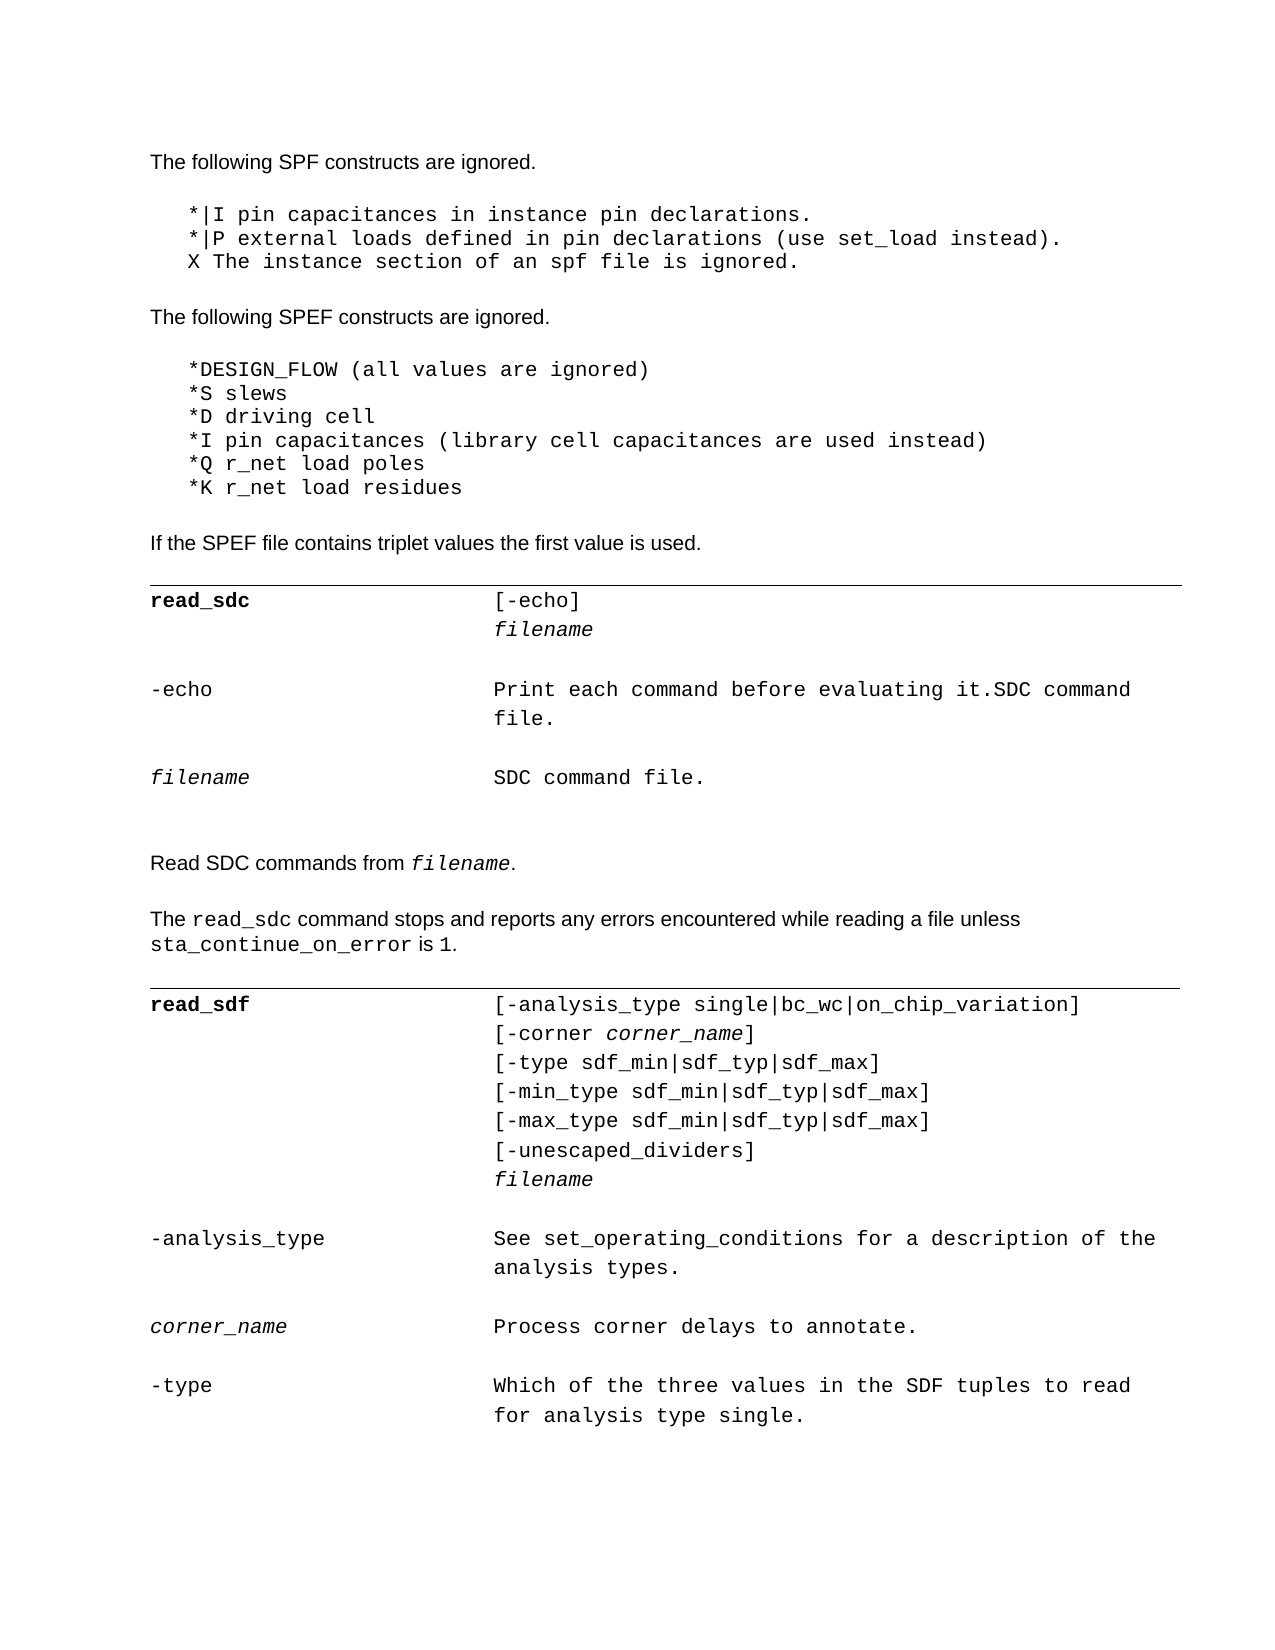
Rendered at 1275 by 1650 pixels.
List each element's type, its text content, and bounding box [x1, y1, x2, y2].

table_cell SDC command file. [493, 761, 1182, 821]
table_cell corner_name [150, 1311, 493, 1370]
table_cell See set_operating_conditions for a description of the analysis types. [493, 1223, 1180, 1311]
text The following SPF constructs are ignored. [150, 150, 1180, 174]
table_header [-echo] filename [493, 586, 1182, 673]
table_cell filename [150, 761, 493, 821]
table_cell -analysis_type [150, 1223, 493, 1311]
table_header read_sdc [150, 586, 493, 673]
text *|I pin capacitances in instance pin declarations. *|P external loads defined in pin declarations (use set_load instead). X The instance section of an spf file is ignored. [187, 204, 1180, 275]
table_cell Print each command before evaluating it.SDC command file. [493, 673, 1182, 761]
table_cell Which of the three values in the SDF tuples to read for analysis type single. [493, 1370, 1180, 1458]
text The read_sdc command stops and reports any errors encountered while reading a file unless sta_continue_on_error is 1. [150, 906, 1180, 958]
table_header read_sdf [150, 989, 493, 1222]
text Read SDC commands from filename. [150, 851, 1180, 876]
table_cell Process corner delays to annotate. [493, 1311, 1180, 1370]
table_cell -echo [150, 673, 493, 761]
text *DESIGN_FLOW (all values are ignored) *S slews *D driving cell *I pin capacitances (library cell capacitances are used instead) *Q r_net load poles *K r_net load residues [187, 359, 1180, 501]
table_header [-analysis_type single|bc_wc|on_chip_variation] [-corner corner_name] [-type sdf_min|sdf_typ|sdf_max] [-min_type sdf_min|sdf_typ|sdf_max] [-max_type sdf_min|sdf_typ|sdf_max] [-unescaped_dividers] filename [493, 989, 1180, 1222]
table_cell -type [150, 1370, 493, 1458]
text The following SPEF constructs are ignored. [150, 305, 1180, 329]
text If the SPEF file contains triplet values the first value is used. [150, 531, 1180, 555]
